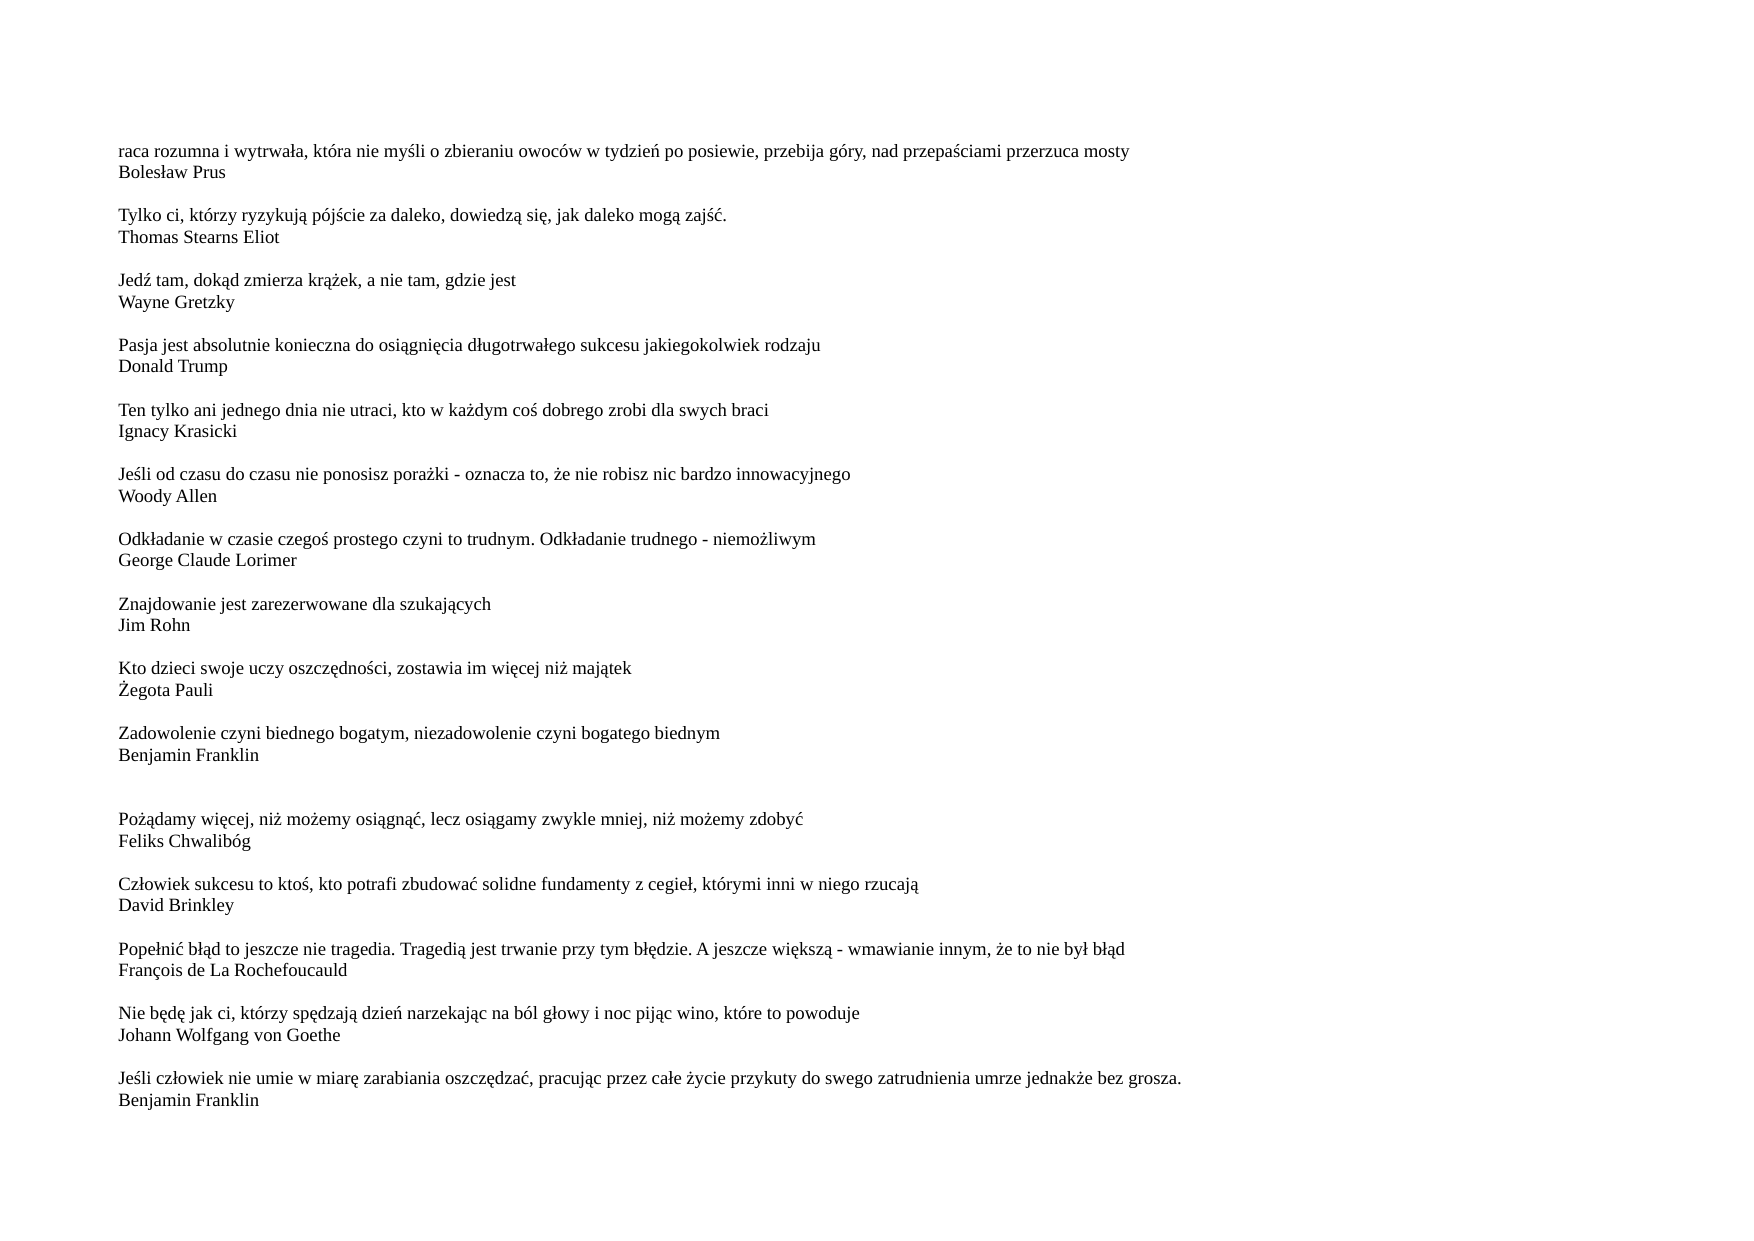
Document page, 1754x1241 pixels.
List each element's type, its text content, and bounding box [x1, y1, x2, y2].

text Kto dzieci swoje uczy oszczędności, zostawia im więcej niż majątek [118, 657, 1636, 679]
text Tylko ci, którzy ryzykują pójście za daleko, dowiedzą się, jak daleko mogą zajść. [118, 204, 1636, 226]
text François de La Rochefoucauld [118, 959, 1636, 981]
text Ten tylko ani jednego dnia nie utraci, kto w każdym coś dobrego zrobi dla swych braci [118, 398, 1636, 420]
text Pożądamy więcej, niż możemy osiągnąć, lecz osiągamy zwykle mniej, niż możemy zdobyć [118, 808, 1636, 830]
text Donald Trump [118, 355, 1636, 377]
text Feliks Chwalibóg [118, 830, 1636, 851]
text Johann Wolfgang von Goethe [118, 1024, 1636, 1045]
text Nie będę jak ci, którzy spędzają dzień narzekając na ból głowy i noc pijąc wino, które to powoduje [118, 1002, 1636, 1024]
text Żegota Pauli [118, 679, 1636, 700]
text Jeśli od czasu do czasu nie ponosisz porażki - oznacza to, że nie robisz nic bardzo innowacyjnego [118, 463, 1636, 485]
text Jim Rohn [118, 614, 1636, 636]
text Pasja jest absolutnie konieczna do osiągnięcia długotrwałego sukcesu jakiegokolwiek rodzaju [118, 334, 1636, 355]
text George Claude Lorimer [118, 549, 1636, 571]
text Człowiek sukcesu to ktoś, kto potrafi zbudować solidne fundamenty z cegieł, którymi inni w niego rzucają [118, 873, 1636, 894]
text Benjamin Franklin [118, 1088, 1636, 1110]
text Zadowolenie czyni biednego bogatym, niezadowolenie czyni bogatego biednym [118, 722, 1636, 743]
text David Brinkley [118, 894, 1636, 916]
text Jeśli człowiek nie umie w miarę zarabiania oszczędzać, pracując przez całe życie przykuty do swego zatrudnienia umrze jednakże bez grosza. [118, 1067, 1636, 1088]
text Popełnić błąd to jeszcze nie tragedia. Tragedią jest trwanie przy tym błędzie. A jeszcze większą - wmawianie innym, że to nie był błąd [118, 937, 1636, 959]
text Znajdowanie jest zarezerwowane dla szukających [118, 592, 1636, 614]
text raca rozumna i wytrwała, która nie myśli o zbieraniu owoców w tydzień po posiewie, przebija góry, nad przepaściami przerzuca mosty [118, 140, 1636, 161]
text Benjamin Franklin [118, 743, 1636, 765]
text Bolesław Prus [118, 161, 1636, 183]
text Ignacy Krasicki [118, 420, 1636, 442]
text Thomas Stearns Eliot [118, 226, 1636, 247]
text Woody Allen [118, 485, 1636, 506]
text Wayne Gretzky [118, 291, 1636, 312]
text Jedź tam, dokąd zmierza krążek, a nie tam, gdzie jest [118, 269, 1636, 291]
text Odkładanie w czasie czegoś prostego czyni to trudnym. Odkładanie trudnego - niemożliwym [118, 528, 1636, 549]
